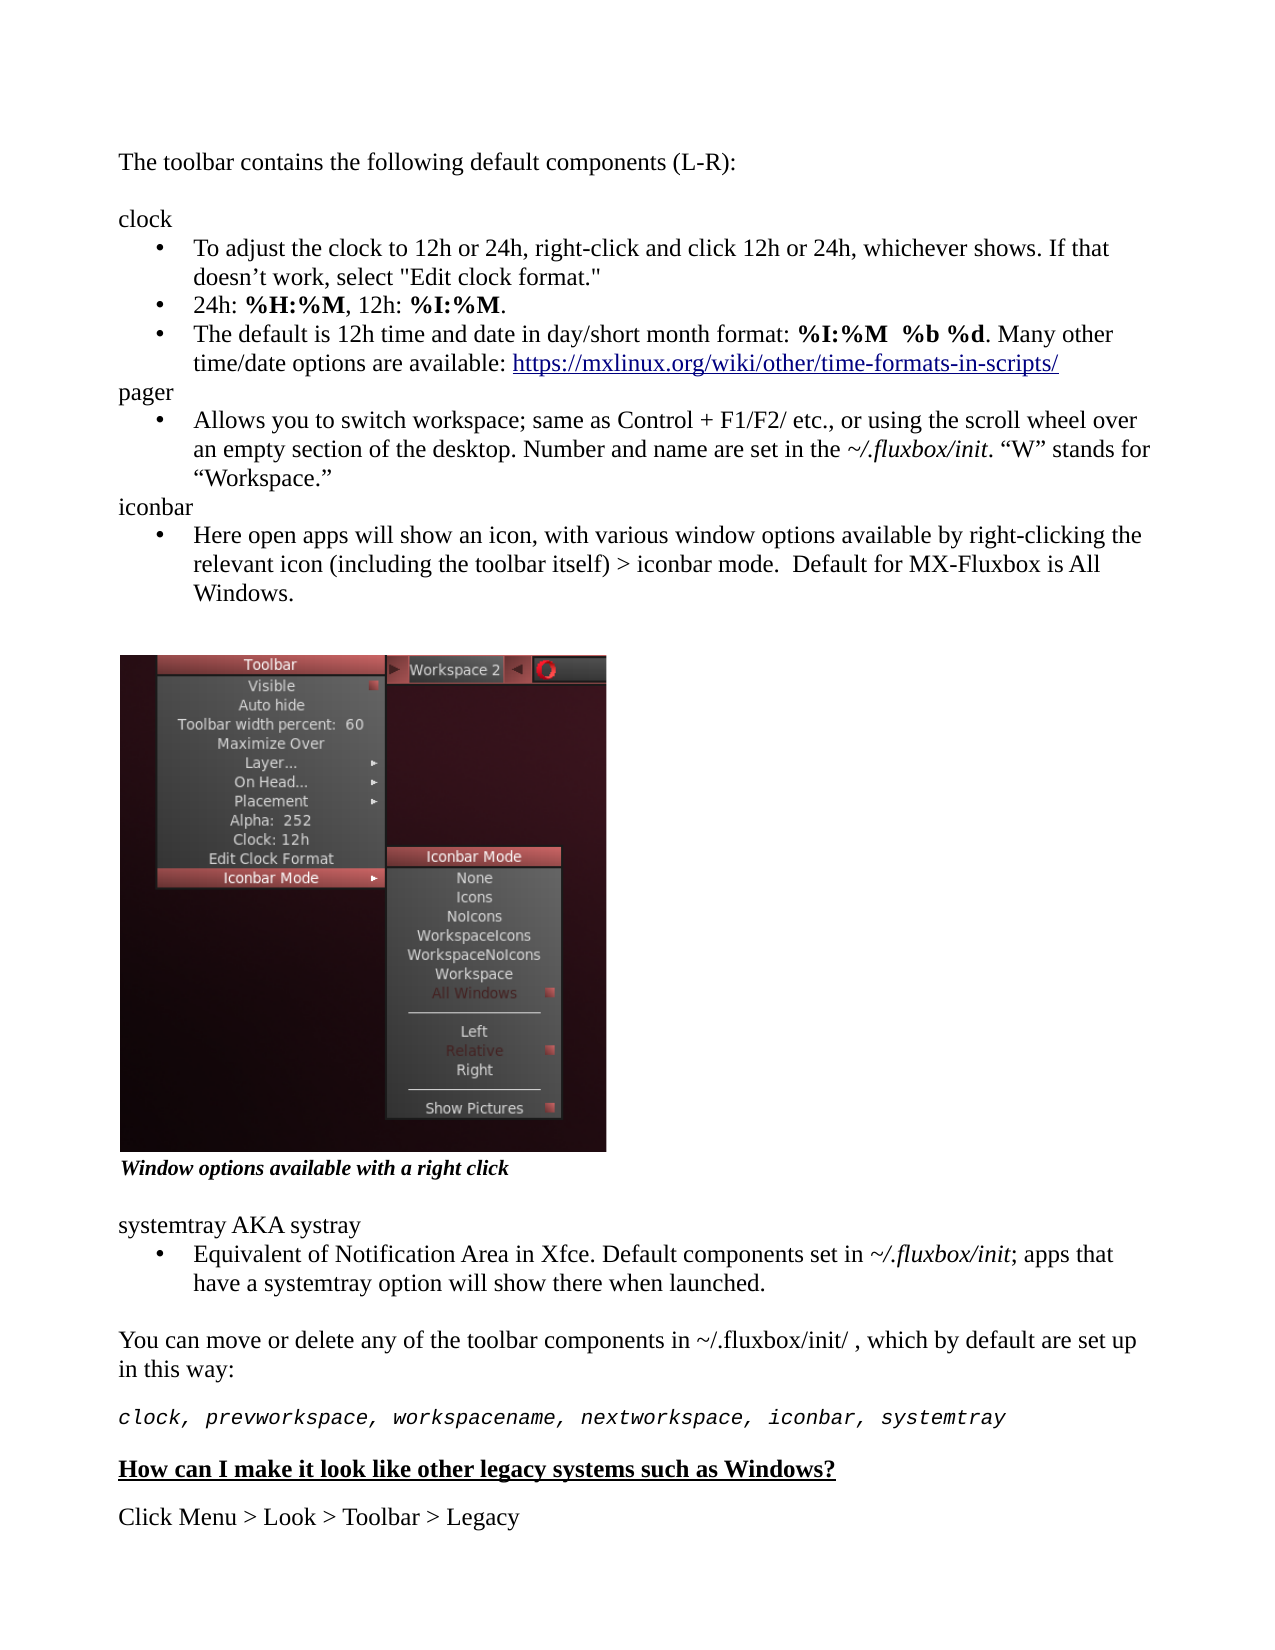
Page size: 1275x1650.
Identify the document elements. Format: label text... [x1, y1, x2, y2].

text You can move or delete any of the toolbar components in ~/.fluxbox/init/ , which by default are set up in this way: [118, 1326, 1157, 1383]
picture [120, 655, 607, 1152]
text iconbar [118, 492, 1157, 521]
list Here open apps will show an icon, with various window options available by right-clicking the relevant icon (including the toolbar itself) > iconbar mode. Default for MX-Fluxbox is All Windows. [156, 521, 1157, 607]
list The default is 12h time and date in day/short month format: %I:%M %b %d. Many other time/date options are available: https://mxlinux.org/wiki/other/time-formats-in-scripts/ [156, 319, 1157, 377]
text clock, prevworkspace, workspacename, nextworkspace, iconbar, systemtray [118, 1407, 1157, 1430]
text The toolbar contains the following default components (L-R): [118, 147, 1157, 176]
text WWindow options available with a right click [120, 1152, 607, 1181]
list To adjust the clock to 12h or 24h, right-click and click 12h or 24h, whichever shows. If that doesn’t work, select "Edit clock format." [156, 233, 1157, 291]
text How can I make it look like other legacy systems such as Windows? [118, 1454, 1157, 1483]
list Allows you to switch workspace; same as Control + F1/F2/ etc., or using the scroll wheel over an empty section of the desktop. Number and name are set in the ~/.fluxbox/init. “W” stands for “Workspace.” [156, 406, 1157, 492]
text clock [118, 204, 1157, 233]
text Click Menu > Look > Toolbar > Legacy [118, 1502, 1157, 1530]
list 24h: %H:%M, 12h: %I:%M. [156, 291, 1157, 319]
list Equivalent of Notification Area in Xfce. Default components set in ~/.fluxbox/init; apps that have a systemtray option will show there when launched. [156, 1239, 1157, 1297]
text systemtray AKA systray [118, 1211, 1157, 1239]
text pager [118, 377, 1157, 406]
